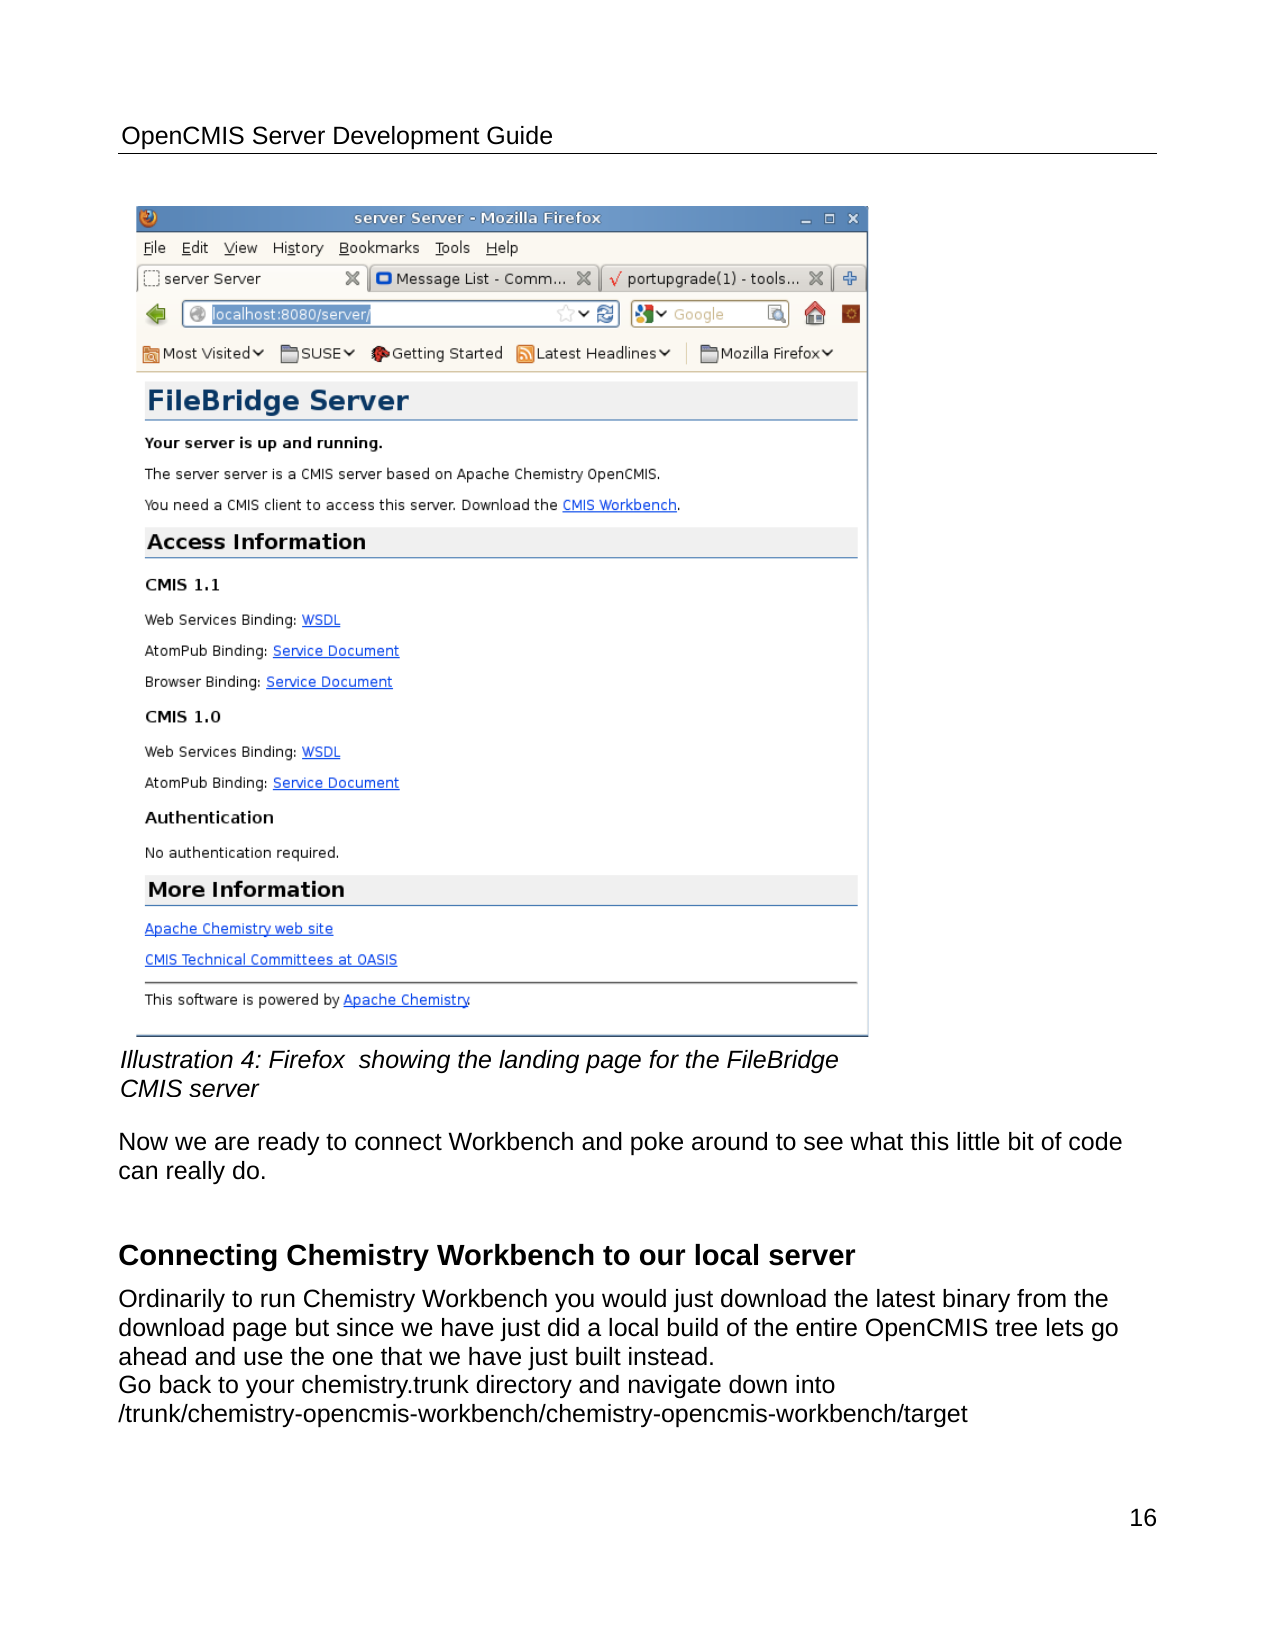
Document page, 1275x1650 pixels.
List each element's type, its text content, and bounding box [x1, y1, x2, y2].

text Illustration 4: Firefox showing the landing page for the FileBridge CMIS server [120, 1046, 878, 1097]
text Ordinarily to run Chemistry Workbench you would just download the latest binary from the download page but since we have just did a local build of the entire OpenCMIS tree lets go ahead and use the one that we have just built instead. [118, 1284, 1157, 1371]
subtitle Connecting Chemistry Workbench to our local server [118, 1238, 1157, 1272]
text Now we are ready to connect Workbench and poke around to see what this little bit of code can really do. [118, 1127, 1157, 1184]
text Go back to your chemistry.trunk directory and navigate down into [118, 1371, 1157, 1399]
picture [136, 206, 869, 1037]
text /trunk/chemistry-opencmis-workbench/chemistry-opencmis-workbench/target [118, 1399, 1157, 1428]
